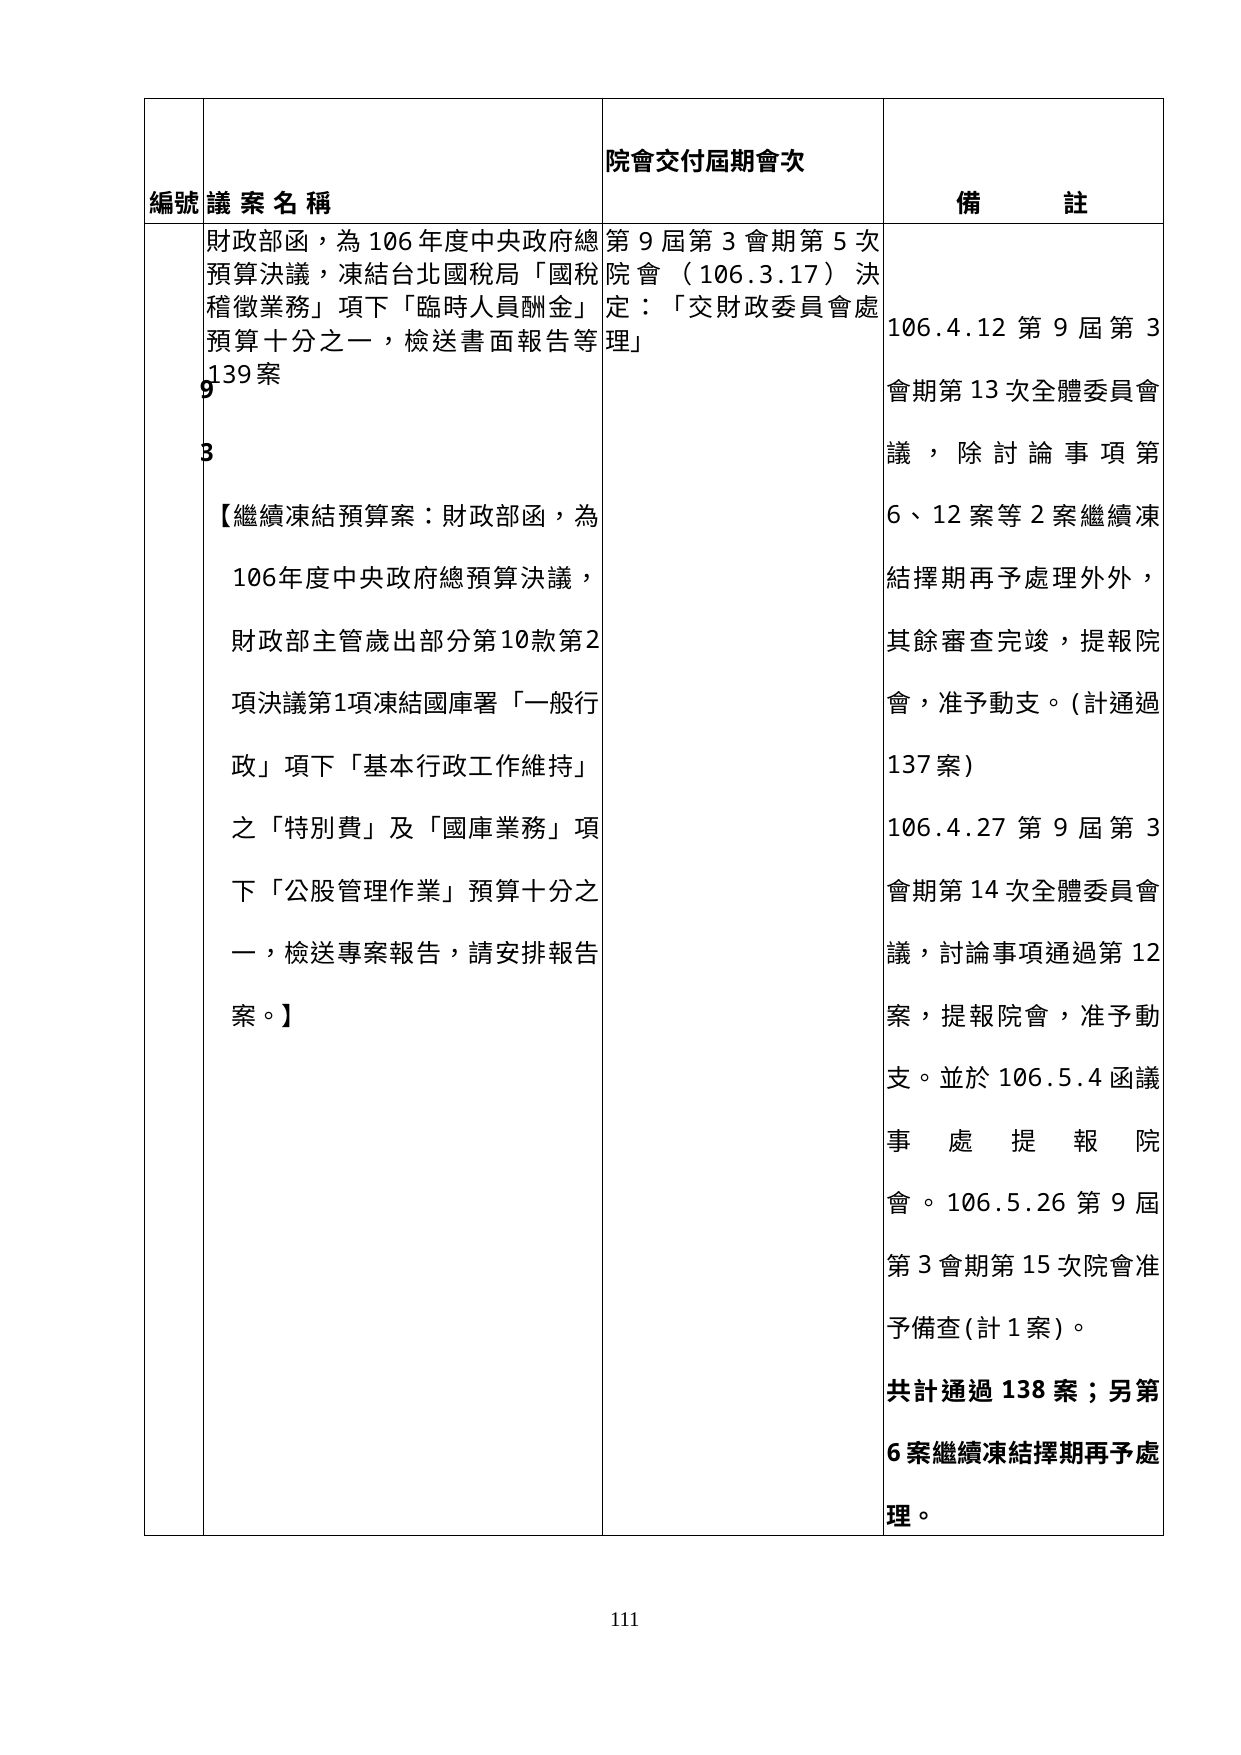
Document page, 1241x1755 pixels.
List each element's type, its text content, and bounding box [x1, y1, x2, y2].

table_header 議案名稱 [204, 99, 602, 222]
table_cell 財政部函，為106年度中央政府總預算決議，凍結台北國稅局「國稅稽徵業務」項下「臨時人員酬金」預算十分之一，檢送書面報告等139案 【繼續凍結預算案：財政部函，為106年度中央政府總預算決議，財政部主管歲出部分第10款第2項決議第1項凍結國庫署「一般行政」項下「基本行政工作維持」之「特別費」及「國庫業務」項下「公股管理作業」預算十分之一，檢送專案報告，請安排報告案。】 [204, 224, 602, 1535]
table_cell 106.4.12第9屆第3會期第13次全體委員會議，除討論事項第6、12案等2案繼續凍結擇期再予處理外外，其餘審查完竣，提報院會，准予動支。(計通過137案) 106.4.27第9屆第3會期第14次全體委員會議，討論事項通過第12案，提報院會，准予動支。並於106.5.4函議事處提報院會。106.5.26第9屆第3會期第15次院會准予備查(計1案)。 共計通過138案；另第6案繼續凍結擇期再予處理。 [884, 224, 1163, 1535]
table_header 備 註 [884, 99, 1163, 222]
table_cell [145, 224, 203, 1535]
table_header 編號 [145, 99, 203, 222]
table_header 院會交付屆期會次 [603, 99, 883, 222]
table_cell 第9屆第3會期第5次院會（106.3.17）決定：「交財政委員會處理」 [603, 224, 883, 1535]
